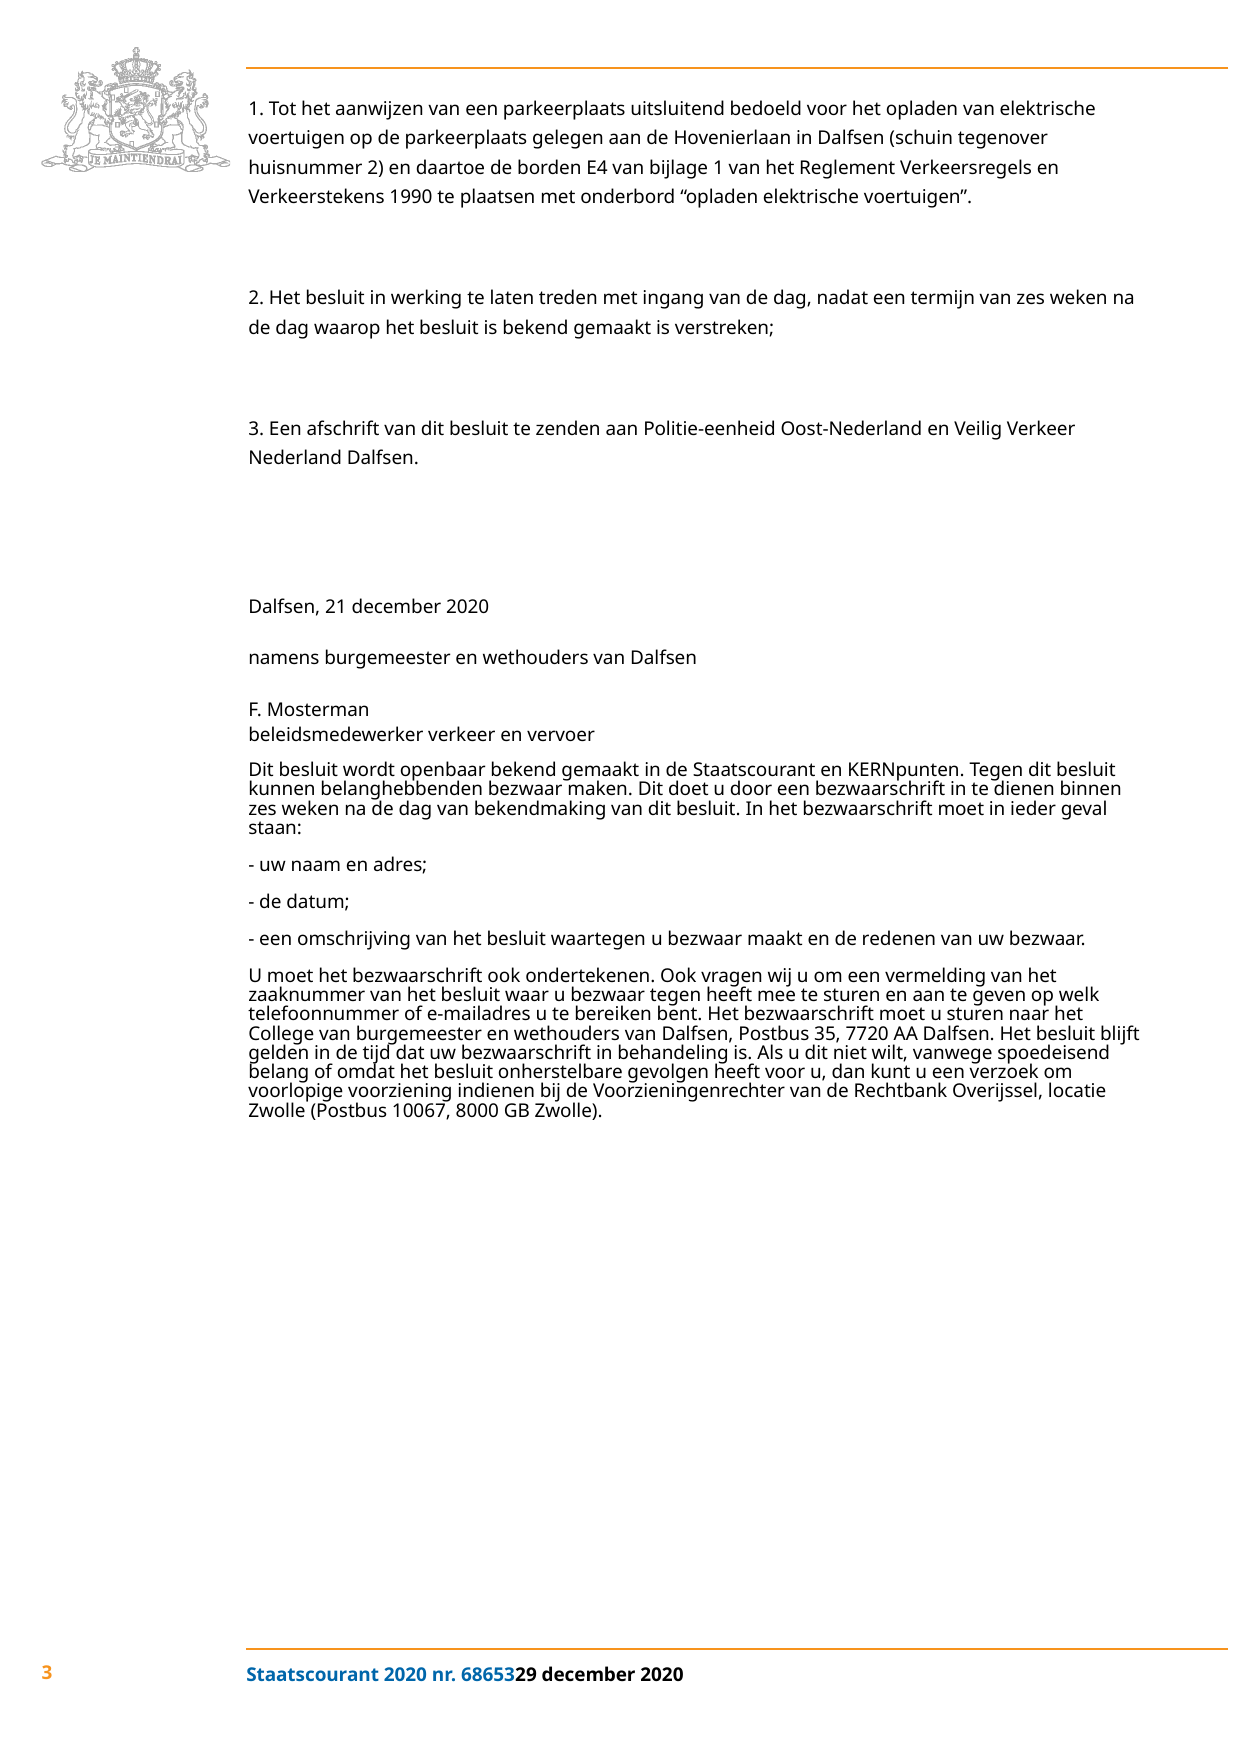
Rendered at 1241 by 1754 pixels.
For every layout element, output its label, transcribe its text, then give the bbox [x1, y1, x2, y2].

text 1. Tot het aanwijzen van een parkeerplaats uitsluitend bedoeld voor het opladen van elektrische voertuigen op de parkeerplaats gelegen aan de Hovenierlaan in Dalfsen (schuin tegenover huisnummer 2) en daartoe de borden E4 van bijlage 1 van het Reglement Verkeersregels en Verkeerstekens 1990 te plaatsen met onderbord “opladen elektrische voertuigen”. [248, 95, 1152, 209]
text - een omschrijving van het besluit waartegen u bezwaar maakt en de redenen van uw bezwaar. [248, 930, 1152, 949]
text beleidsmedewerker verkeer en vervoer [248, 722, 1152, 747]
text 2. Het besluit in werking te laten treden met ingang van de dag, nadat een termijn van zes weken na de dag waarop het besluit is bekend gemaakt is verstreken; [248, 284, 1152, 340]
text - uw naam en adres; [248, 856, 1152, 875]
text U moet het bezwaarschrift ook ondertekenen. Ook vragen wij u om een vermelding van het zaaknummer van het besluit waar u bezwaar tegen heeft mee te sturen en aan te geven op welk telefoonnummer of e-mailadres u te bereiken bent. Het bezwaarschrift moet u sturen naar het College van burgemeester en wethouders van Dalfsen, Postbus 35, 7720 AA Dalfsen. Het besluit blijft gelden in de tijd dat uw bezwaarschrift in behandeling is. Als u dit niet wilt, vanwege spoedeisend belang of omdat het besluit onherstelbare gevolgen heeft voor u, dan kunt u een verzoek om voorlopige voorziening indienen bij de Voorzieningenrechter van de Rechtbank Overijssel, locatie Zwolle (Postbus 10067, 8000 GB Zwolle). [248, 967, 1152, 1121]
picture [41, 47, 231, 172]
text namens burgemeester en wethouders van Dalfsen [248, 644, 1152, 670]
text 3. Een afschrift van dit besluit te zenden aan Politie-eenheid Oost-Nederland en Veilig Verkeer Nederland Dalfsen. [248, 415, 1152, 470]
text F. Mosterman [248, 696, 1152, 722]
text Dit besluit wordt openbaar bekend gemaakt in de Staatscourant en KERNpunten. Tegen dit besluit kunnen belanghebbenden bezwaar maken. Dit doet u door een bezwaarschrift in te dienen binnen zes weken na de dag van bekendmaking van dit besluit. In het bezwaarschrift moet in ieder geval staan: [248, 761, 1152, 838]
text - de datum; [248, 893, 1152, 912]
text Dalfsen, 21 december 2020 [248, 593, 1152, 619]
